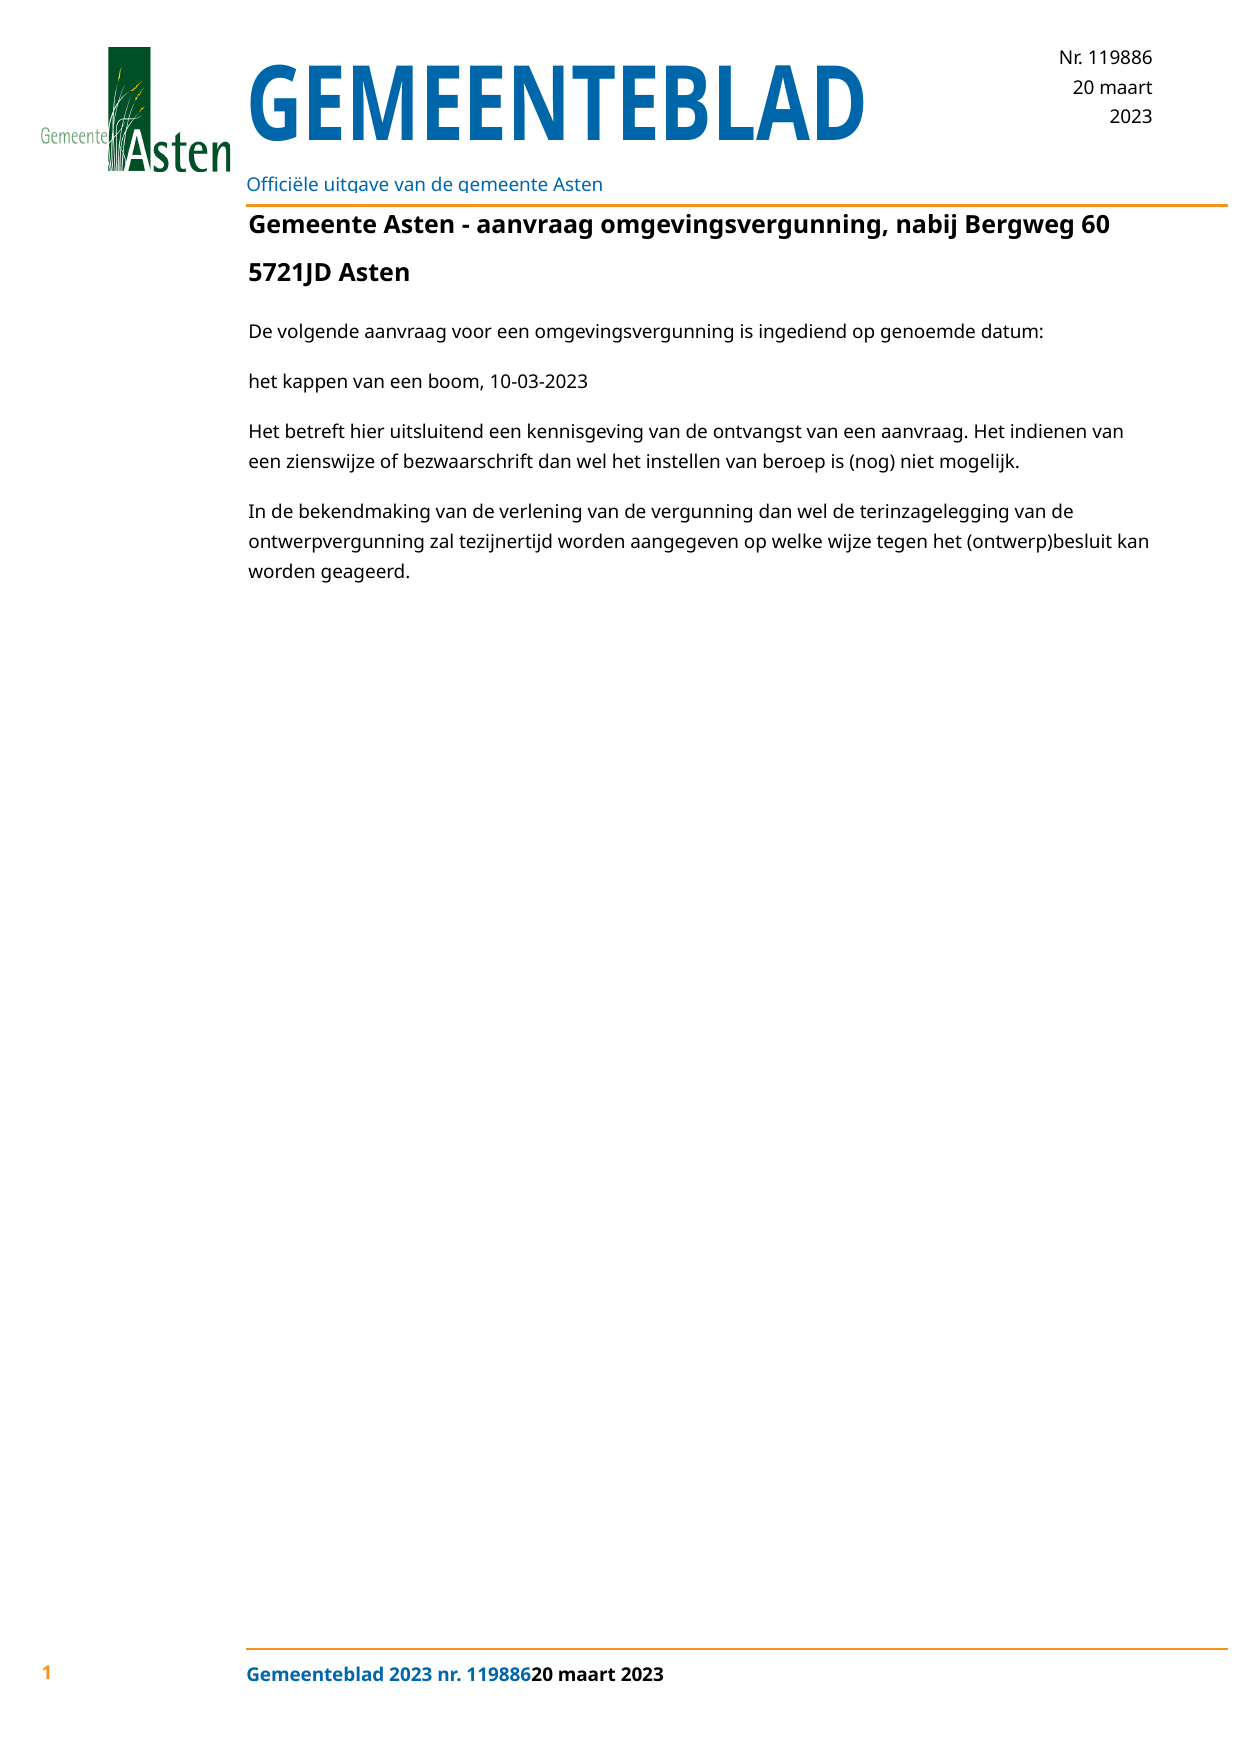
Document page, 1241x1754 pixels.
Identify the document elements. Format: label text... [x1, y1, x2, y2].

text het kappen van een boom, 10-03-2023 [248, 368, 1152, 394]
picture [41, 47, 231, 172]
text In de bekendmaking van de verlening van de vergunning dan wel de terinzagelegging van de ontwerpvergunning zal tezijnertijd worden aangegeven op welke wijze tegen het (ontwerp)besluit kan worden geageerd. [248, 499, 1152, 584]
text Gemeente Asten - aanvraag omgevingsvergunning, nabij Bergweg 60 5721JD Asten [248, 207, 1152, 288]
text De volgende aanvraag voor een omgevingsvergunning is ingediend op genoemde datum: [248, 318, 1152, 344]
text Het betreft hier uitsluitend een kennisgeving van de ontvangst van een aanvraag. Het indienen van een zienswijze of bezwaarschrift dan wel het instellen van beroep is (nog) niet mogelijk. [248, 419, 1152, 474]
